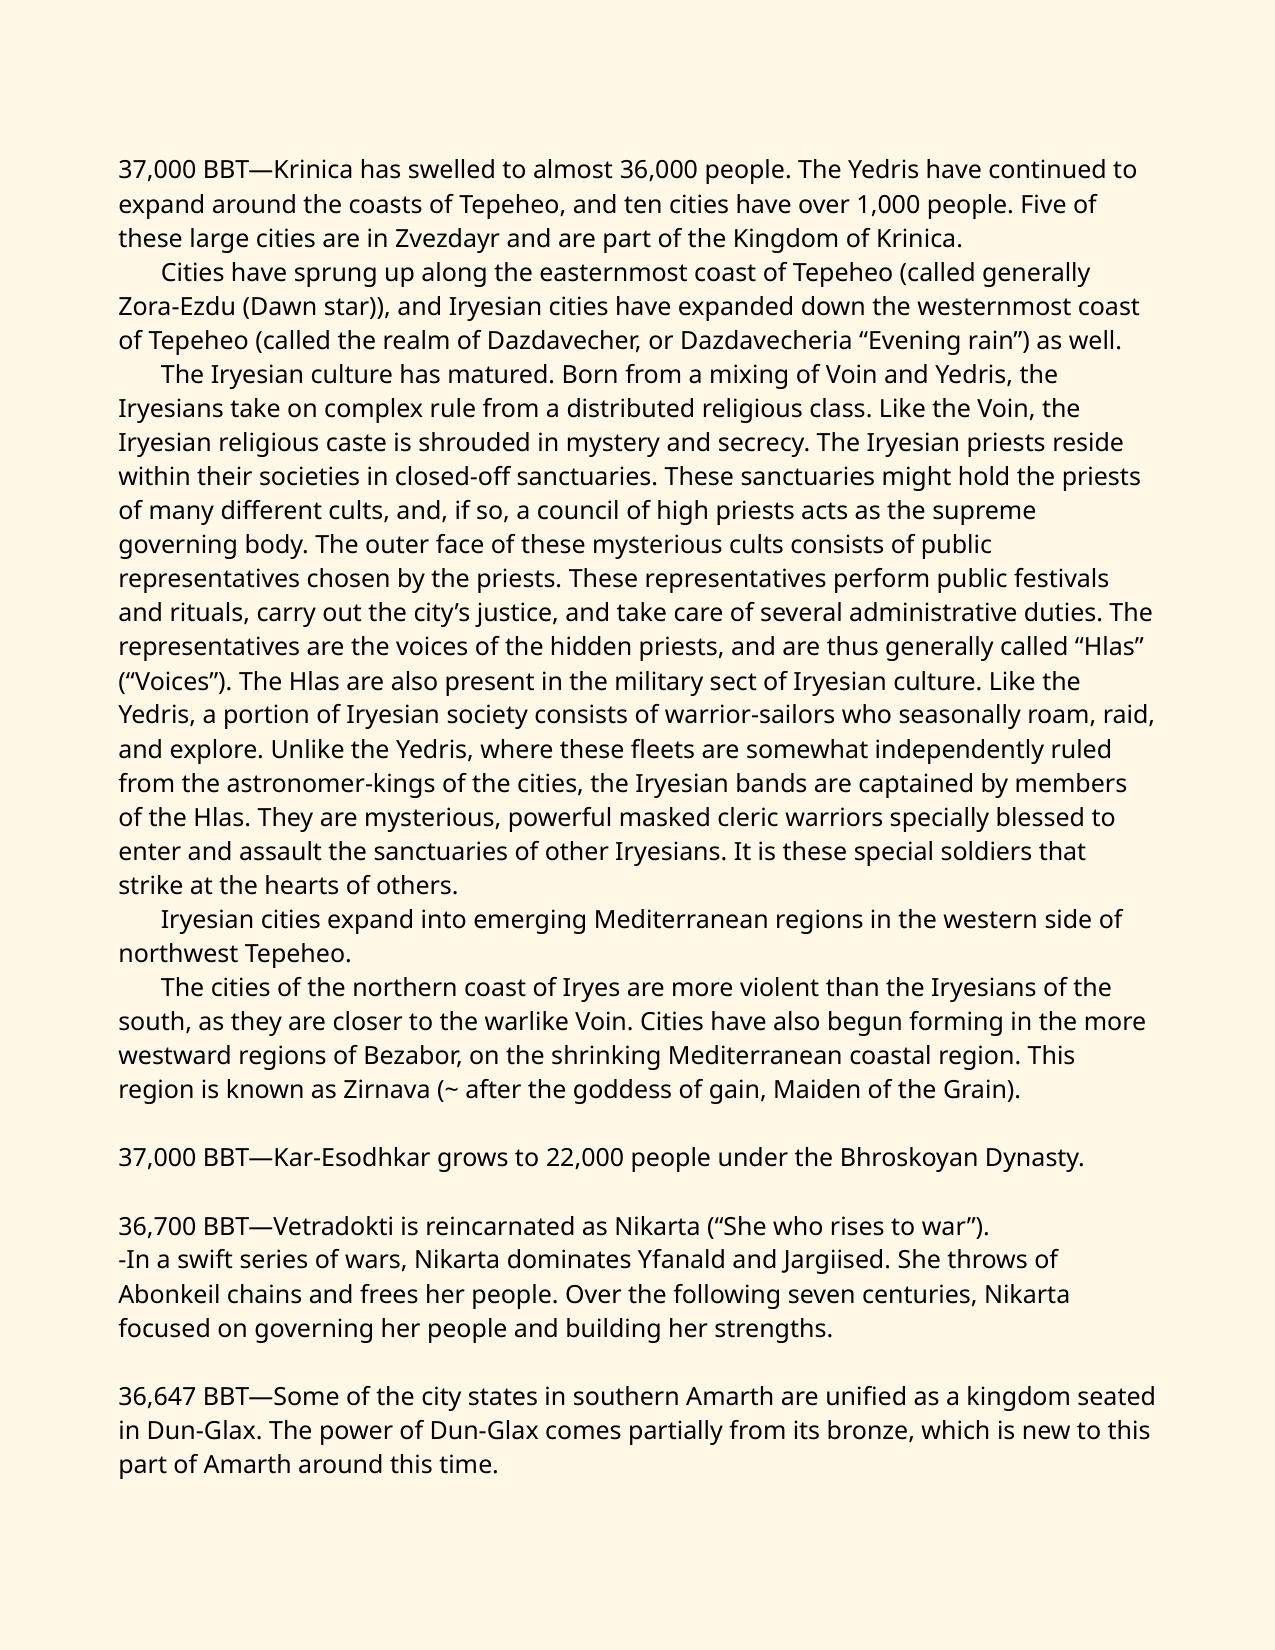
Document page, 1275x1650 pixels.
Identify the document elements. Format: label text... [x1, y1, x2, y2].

text 36,647 BBT—Some of the city states in southern Amarth are unified as a kingdom seated in Dun-Glax. The power of Dun-Glax comes partially from its bronze, which is new to this part of Amarth around this time. [118, 1378, 1157, 1481]
text The cities of the northern coast of Iryes are more violent than the Iryesians of the south, as they are closer to the warlike Voin. Cities have also begun forming in the more westward regions of Bezabor, on the shrinking Mediterranean coastal region. This region is known as Zirnava (~ after the goddess of gain, Maiden of the Grain). [118, 970, 1157, 1106]
text 37,000 BBT—Krinica has swelled to almost 36,000 people. The Yedris have continued to expand around the coasts of Tepeheo, and ten cities have over 1,000 people. Five of these large cities are in Zvezdayr and are part of the Kingdom of Krinica. [118, 152, 1157, 254]
text Cities have sprung up along the easternmost coast of Tepeheo (called generally Zora-Ezdu (Dawn star)), and Iryesian cities have expanded down the westernmost coast of Tepeheo (called the realm of Dazdavecher, or Dazdavecheria “Evening rain”) as well. [118, 254, 1157, 357]
text 37,000 BBT—Kar-Esodhkar grows to 22,000 people under the Bhroskoyan Dynasty. [118, 1140, 1157, 1174]
text Iryesian cities expand into emerging Mediterranean regions in the western side of northwest Tepeheo. [118, 902, 1157, 970]
text 36,700 BBT—Vetradokti is reincarnated as Nikarta (“She who rises to war”). [118, 1208, 1157, 1242]
text -In a swift series of wars, Nikarta dominates Yfanald and Jargiised. She throws of Abonkeil chains and frees her people. Over the following seven centuries, Nikarta focused on governing her people and building her strengths. [118, 1242, 1157, 1344]
text The Iryesian culture has matured. Born from a mixing of Voin and Yedris, the Iryesians take on complex rule from a distributed religious class. Like the Voin, the Iryesian religious caste is shrouded in mystery and secrecy. The Iryesian priests reside within their societies in closed-off sanctuaries. These sanctuaries might hold the priests of many different cults, and, if so, a council of high priests acts as the supreme governing body. The outer face of these mysterious cults consists of public representatives chosen by the priests. These representatives perform public festivals and rituals, carry out the city’s justice, and take care of several administrative duties. The representatives are the voices of the hidden priests, and are thus generally called “Hlas” (“Voices”). The Hlas are also present in the military sect of Iryesian culture. Like the Yedris, a portion of Iryesian society consists of warrior-sailors who seasonally roam, raid, and explore. Unlike the Yedris, where these fleets are somewhat independently ruled from the astronomer-kings of the cities, the Iryesian bands are captained by members of the Hlas. They are mysterious, powerful masked cleric warriors specially blessed to enter and assault the sanctuaries of other Iryesians. It is these special soldiers that strike at the hearts of others. [118, 357, 1157, 902]
